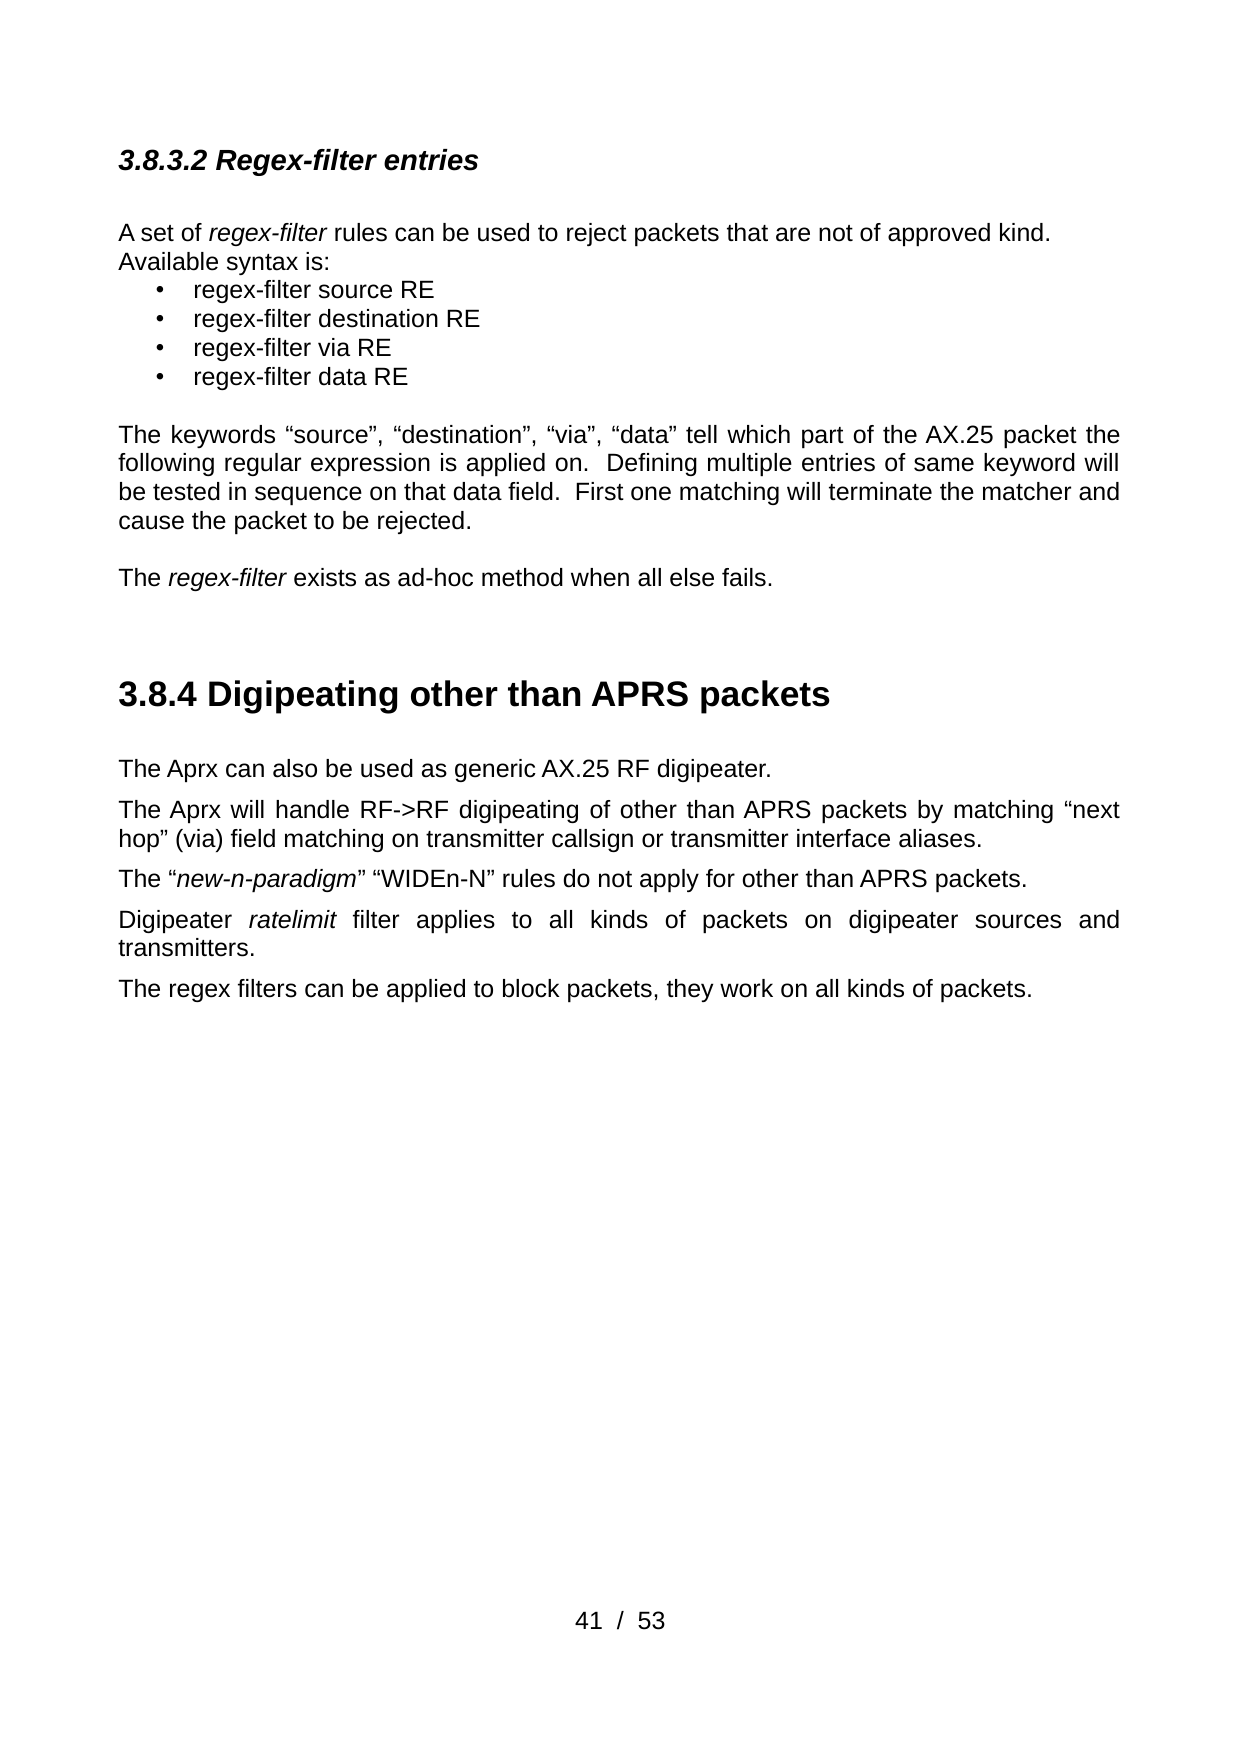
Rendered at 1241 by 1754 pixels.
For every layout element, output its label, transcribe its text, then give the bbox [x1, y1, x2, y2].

text The “new-n-paradigm” “WIDEn-N” rules do not apply for other than APRS packets. [118, 864, 1122, 893]
list regex-filter destination RE [156, 304, 1122, 333]
list regex-filter via RE [156, 333, 1122, 362]
text The Aprx can also be used as generic AX.25 RF digipeater. [118, 754, 1122, 783]
text A set of regex-filter rules can be used to reject packets that are not of approved kind. [118, 218, 1122, 247]
subtitle Regex-filter entries [118, 143, 1122, 177]
subtitle Digipeating other than APRS packets [118, 673, 1122, 714]
list regex-filter data RE [156, 362, 1122, 391]
text The keywords “source”, “destination”, “via”, “data” tell which part of the AX.25 packet the following regular expression is applied on. Defining multiple entries of same keyword will be tested in sequence on that data field. First one matching will terminate the matcher and cause the packet to be rejected. [118, 419, 1122, 534]
text Digipeater ratelimit filter applies to all kinds of packets on digipeater sources and transmitters. [118, 905, 1122, 962]
text The regex filters can be applied to block packets, they work on all kinds of packets. [118, 974, 1122, 1003]
text The Aprx will handle RF->RF digipeating of other than APRS packets by matching “next hop” (via) field matching on transmitter callsign or transmitter interface aliases. [118, 795, 1122, 852]
list regex-filter source RE [156, 275, 1122, 304]
text The regex-filter exists as ad-hoc method when all else fails. [118, 563, 1122, 592]
text Available syntax is: [118, 247, 1122, 275]
